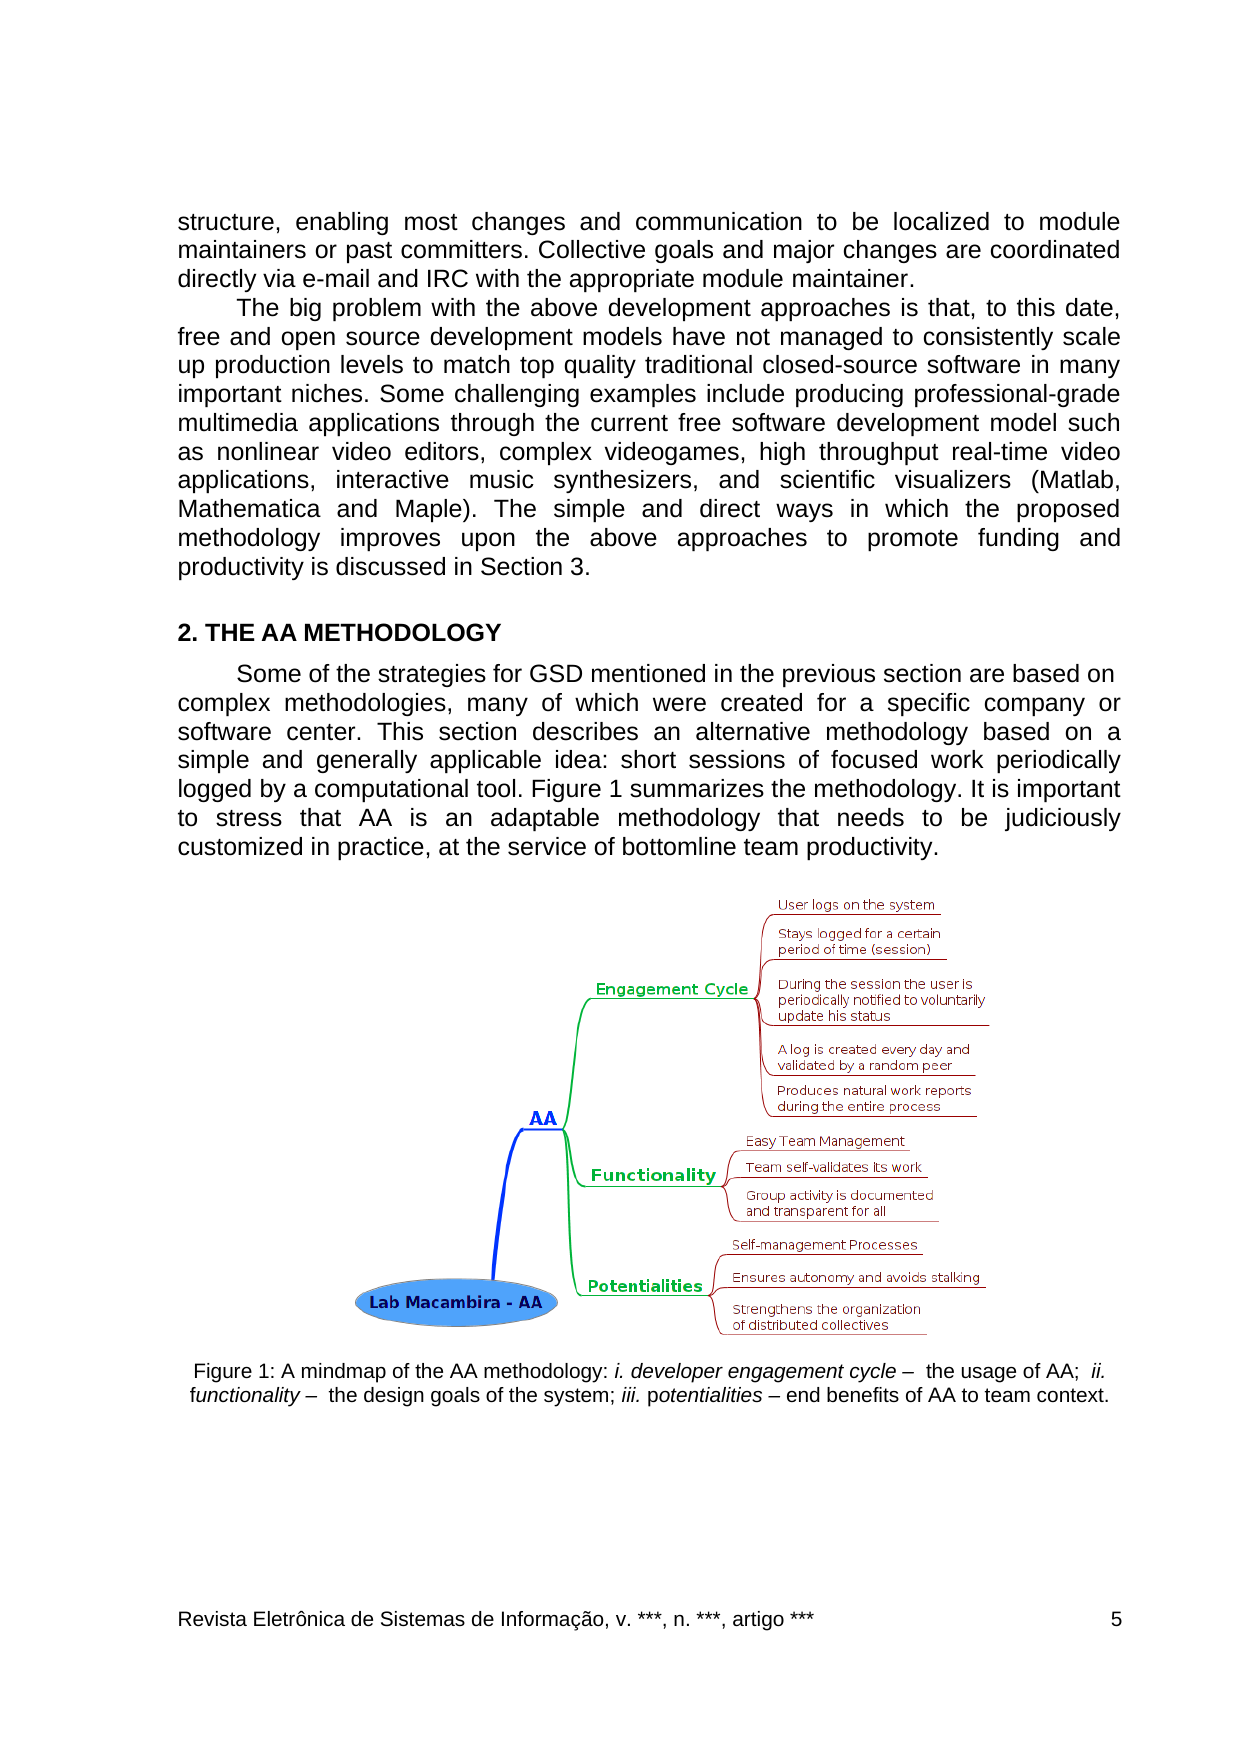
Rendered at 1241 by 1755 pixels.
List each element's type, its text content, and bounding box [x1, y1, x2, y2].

text complex methodologies, many of which were created for a specific company or software center. This section describes an alternative methodology based on a simple and generally applicable idea: short sessions of focused work periodically logged by a computational tool. Figure 1 summarizes the methodology. It is important to stress that AA is an adaptable methodology that needs to be judiciously customized in practice, at the service of bottomline team productivity. [177, 688, 1122, 860]
text structure, enabling most changes and communication to be localized to module maintainers or past committers. Collective goals and major changes are coordinated directly via e-mail and IRC with the appropriate module maintainer. [177, 207, 1122, 293]
text Figure 1: A mindmap of the AA methodology: i. developer engagement cycle – the usage of AA; ii. functionality – the design goals of the system; iii. potentialities – end benefits of AA to team context. [177, 1359, 1122, 1407]
subtitle 2. THE AA METHODOLOGY [177, 618, 1122, 647]
picture [321, 895, 990, 1335]
text Some of the strategies for GSD mentioned in the previous section are based on [177, 659, 1122, 688]
text The big problem with the above development approaches is that, to this date, free and open source development models have not managed to consistently scale up production levels to match top quality traditional closed-source software in many important niches. Some challenging examples include producing professional-grade multimedia applications through the current free software development model such as nonlinear video editors, complex videogames, high throughput real-time video applications, interactive music synthesizers, and scientific visualizers (Matlab, Mathematica and Maple). The simple and direct ways in which the proposed methodology improves upon the above approaches to promote funding and productivity is discussed in Section 3. [177, 293, 1122, 580]
